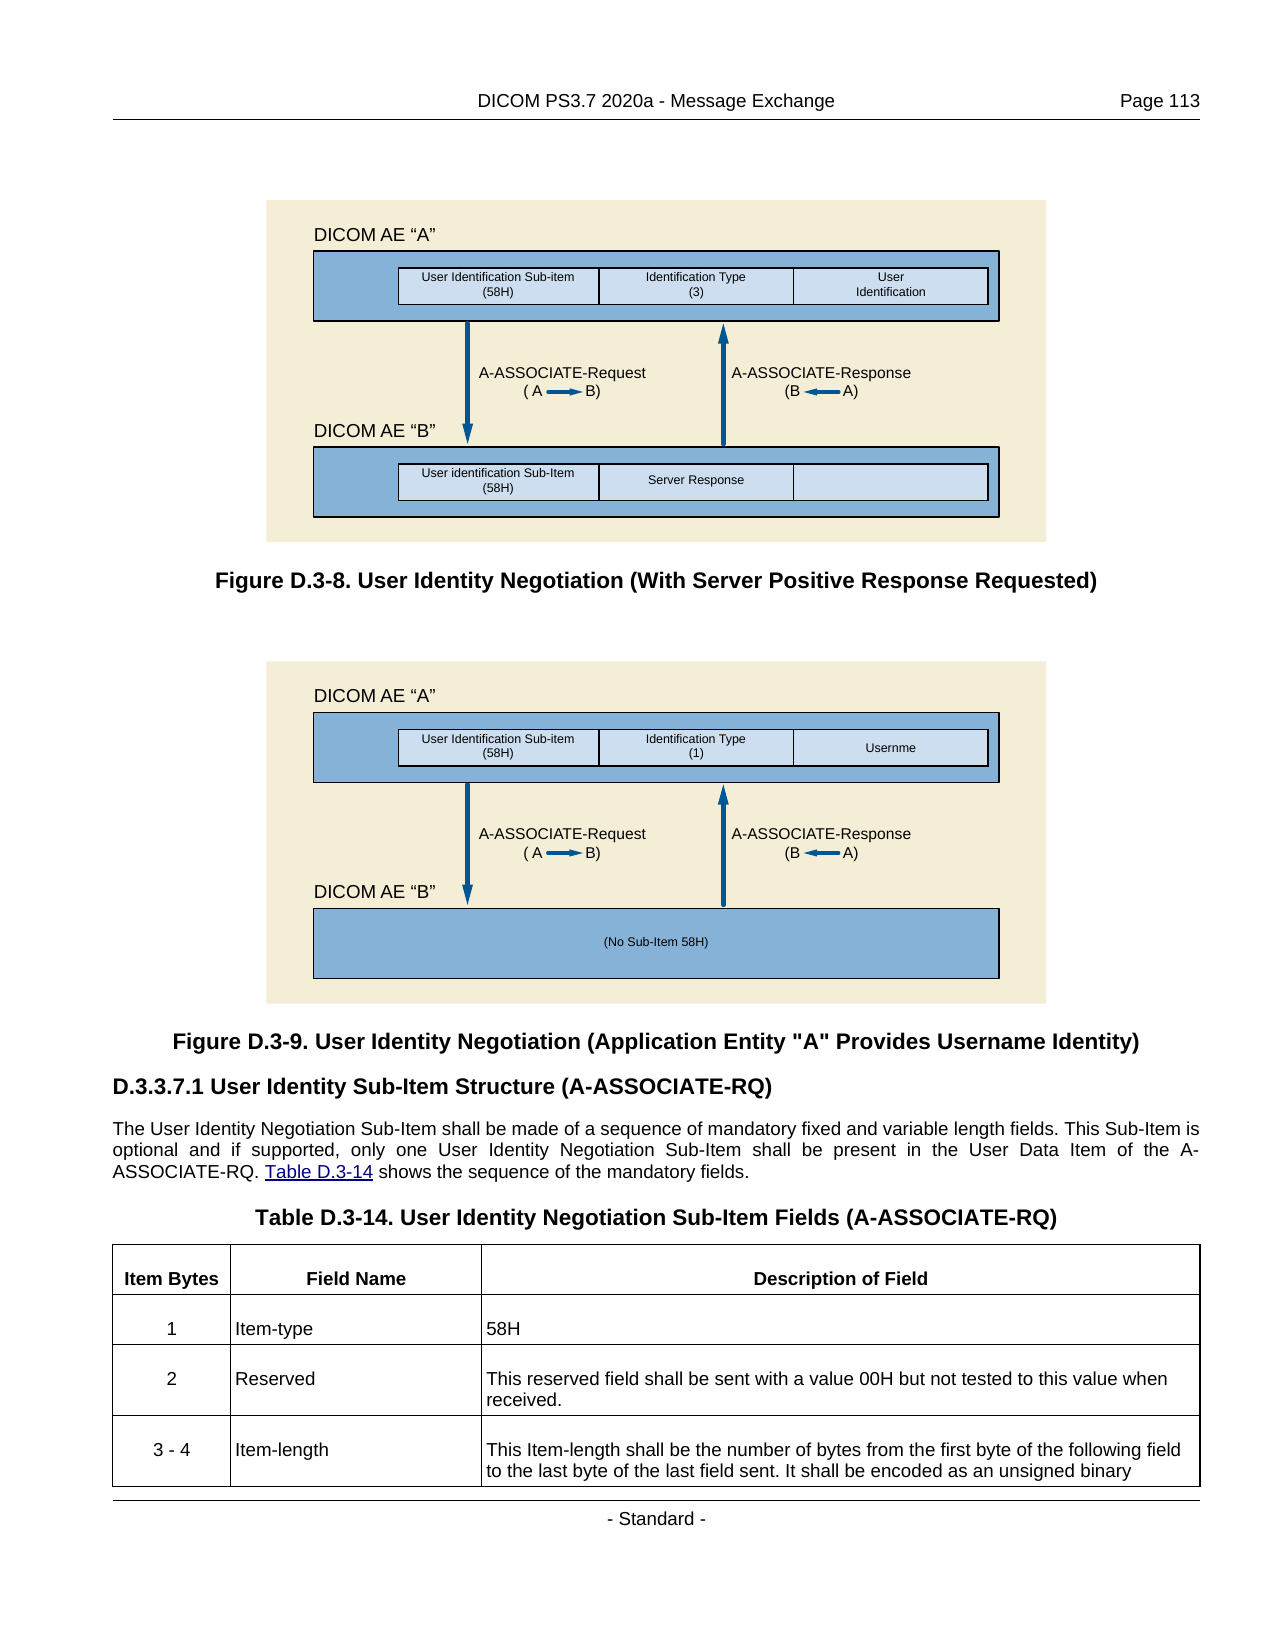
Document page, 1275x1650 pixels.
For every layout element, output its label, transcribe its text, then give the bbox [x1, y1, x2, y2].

text Figure D.3-9. User Identity Negotiation (Application Entity "A" Provides Username Identity) [112, 1028, 1200, 1054]
table_cell Item-length [231, 1416, 481, 1486]
text D.3.3.7.1 User Identity Sub-Item Structure (A-ASSOCIATE-RQ) [112, 1073, 1200, 1099]
text Figure D.3-8. User Identity Negotiation (With Server Positive Response Requested) [112, 567, 1200, 593]
table_cell 1 [113, 1295, 230, 1343]
table_header Description of Field [482, 1245, 1199, 1294]
table_header Field Name [231, 1245, 481, 1294]
text Table D.3-14. User Identity Negotiation Sub-Item Fields (A-ASSOCIATE-RQ) [112, 1205, 1200, 1231]
text The User Identity Negotiation Sub-Item shall be made of a sequence of mandatory fixed and variable length fields. This Sub-Item is optional and if supported, only one User Identity Negotiation Sub-Item shall be present in the User Data Item of the A-ASSOCIATE-RQ. Table D.3-14 shows the sequence of the mandatory fields. [112, 1117, 1200, 1182]
table_cell 58H [482, 1295, 1199, 1343]
table_cell 3 - 4 [113, 1416, 230, 1486]
table_cell This reserved field shall be sent with a value 00H but not tested to this value when received. [482, 1345, 1199, 1415]
table_cell This Item-length shall be the number of bytes from the first byte of the following field to the last byte of the last field sent. It shall be encoded as an unsigned binary [482, 1416, 1199, 1486]
table_header Item Bytes [113, 1245, 230, 1294]
table_cell 2 [113, 1345, 230, 1415]
table_cell Item-type [231, 1295, 481, 1343]
table_cell Reserved [231, 1345, 481, 1415]
